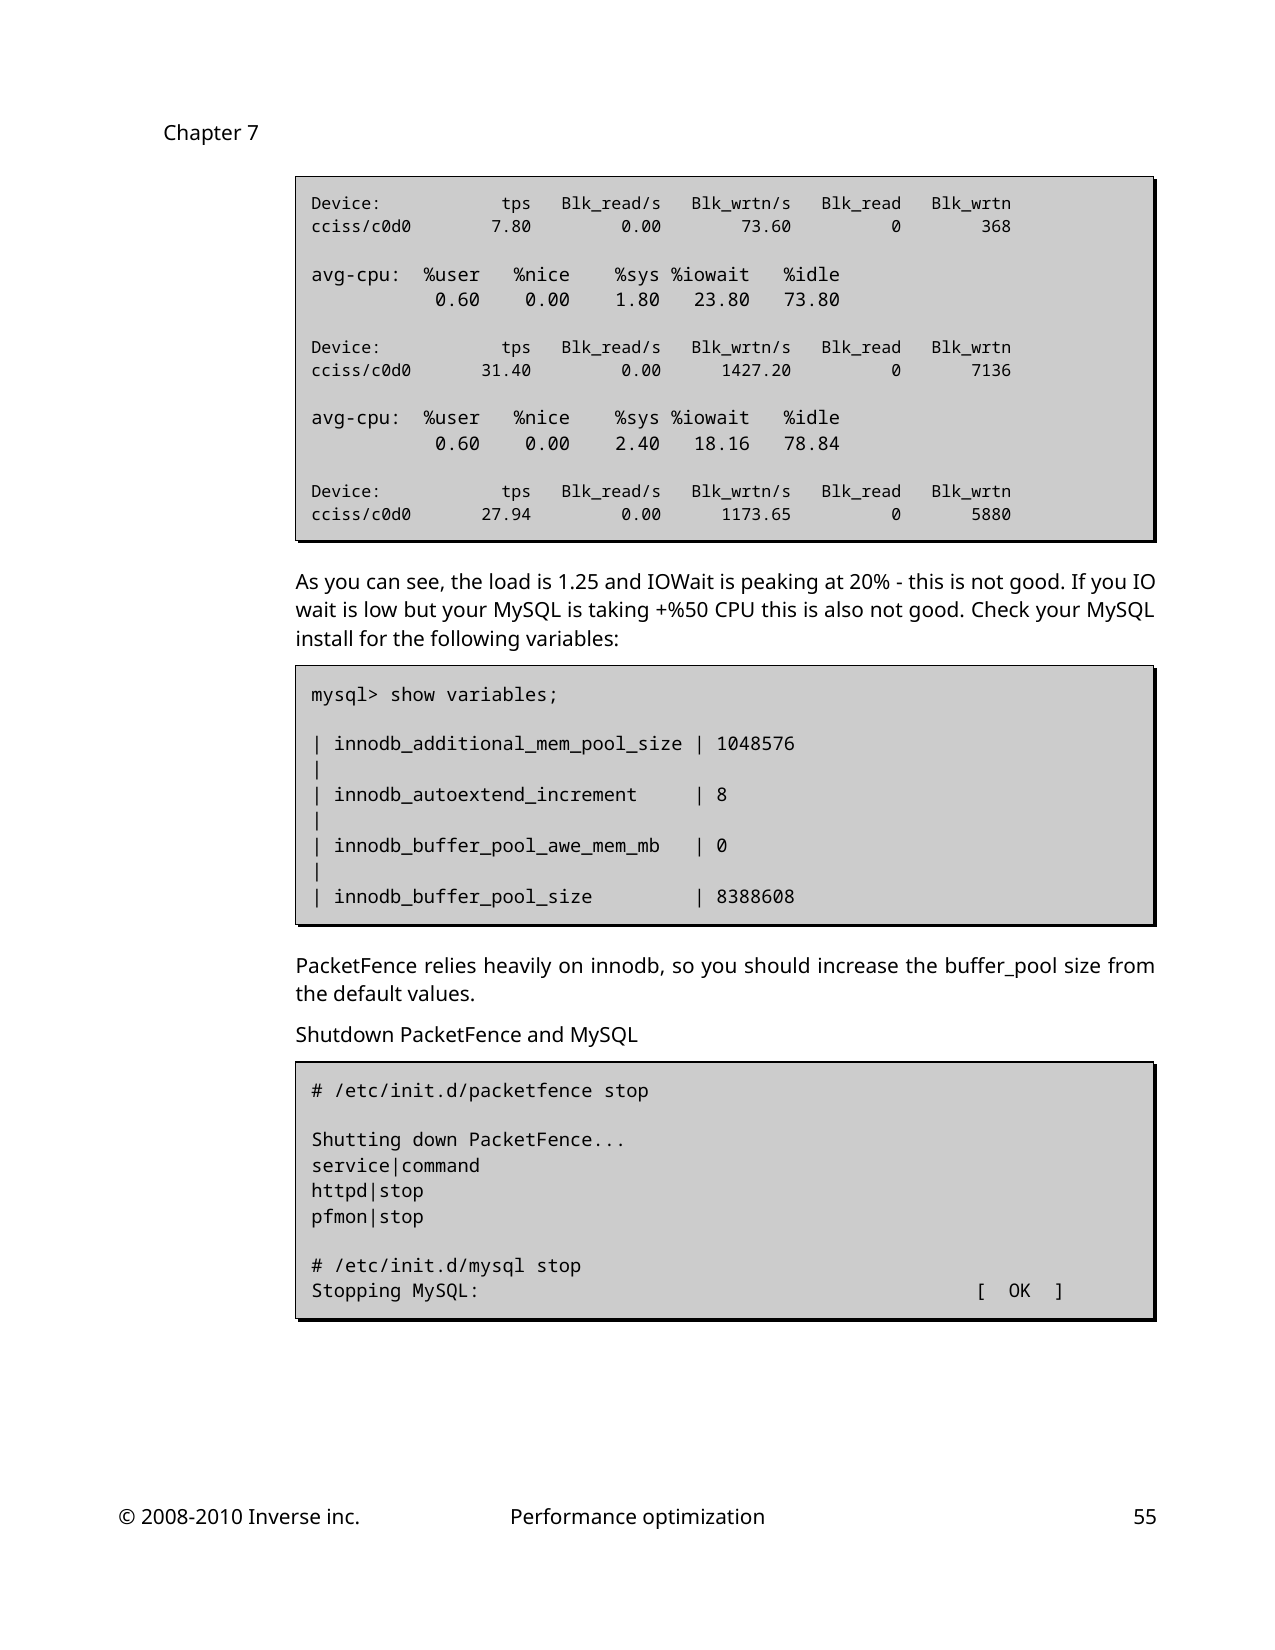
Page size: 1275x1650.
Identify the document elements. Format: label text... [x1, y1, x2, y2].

text Shutdown PacketFence and MySQL [295, 1020, 1157, 1049]
text avg-cpu: %user %nice %sys %iowait %idle 0.60 0.00 1.80 23.80 73.80 [296, 245, 1153, 312]
text mysql> show variables; [296, 666, 1153, 706]
text # /etc/init.d/packetfence stop [296, 1063, 1153, 1103]
text avg-cpu: %user %nice %sys %iowait %idle 0.60 0.00 2.40 18.16 78.84 [296, 389, 1153, 456]
text Device: tps Blk_read/s Blk_wrtn/s Blk_read Blk_wrtn cciss/c0d0 7.80 0.00 73.60 0 368 [296, 177, 1153, 237]
text As you can see, the load is 1.25 and IOWait is peaking at 20% - this is not good. If you IO wait is low but your MySQL is taking +%50 CPU this is also not good. Check your MySQL install for the following variables: [295, 567, 1157, 652]
text | innodb_additional_mem_pool_size | 1048576 | | innodb_autoextend_increment | 8 | | innodb_buffer_pool_awe_mem_mb | 0 | | innodb_buffer_pool_size | 8388608 [296, 714, 1153, 924]
text # /etc/init.d/mysql stop Stopping MySQL: [ OK ] [296, 1236, 1153, 1318]
text Shutting down PacketFence... service|command httpd|stop pfmon|stop [296, 1111, 1153, 1228]
text PacketFence relies heavily on innodb, so you should increase the buffer_pool size from the default values. [295, 951, 1157, 1008]
text Device: tps Blk_read/s Blk_wrtn/s Blk_read Blk_wrtn cciss/c0d0 31.40 0.00 1427.20 0 7136 [296, 320, 1153, 381]
text Device: tps Blk_read/s Blk_wrtn/s Blk_read Blk_wrtn cciss/c0d0 27.94 0.00 1173.65 0 5880 [296, 463, 1153, 540]
